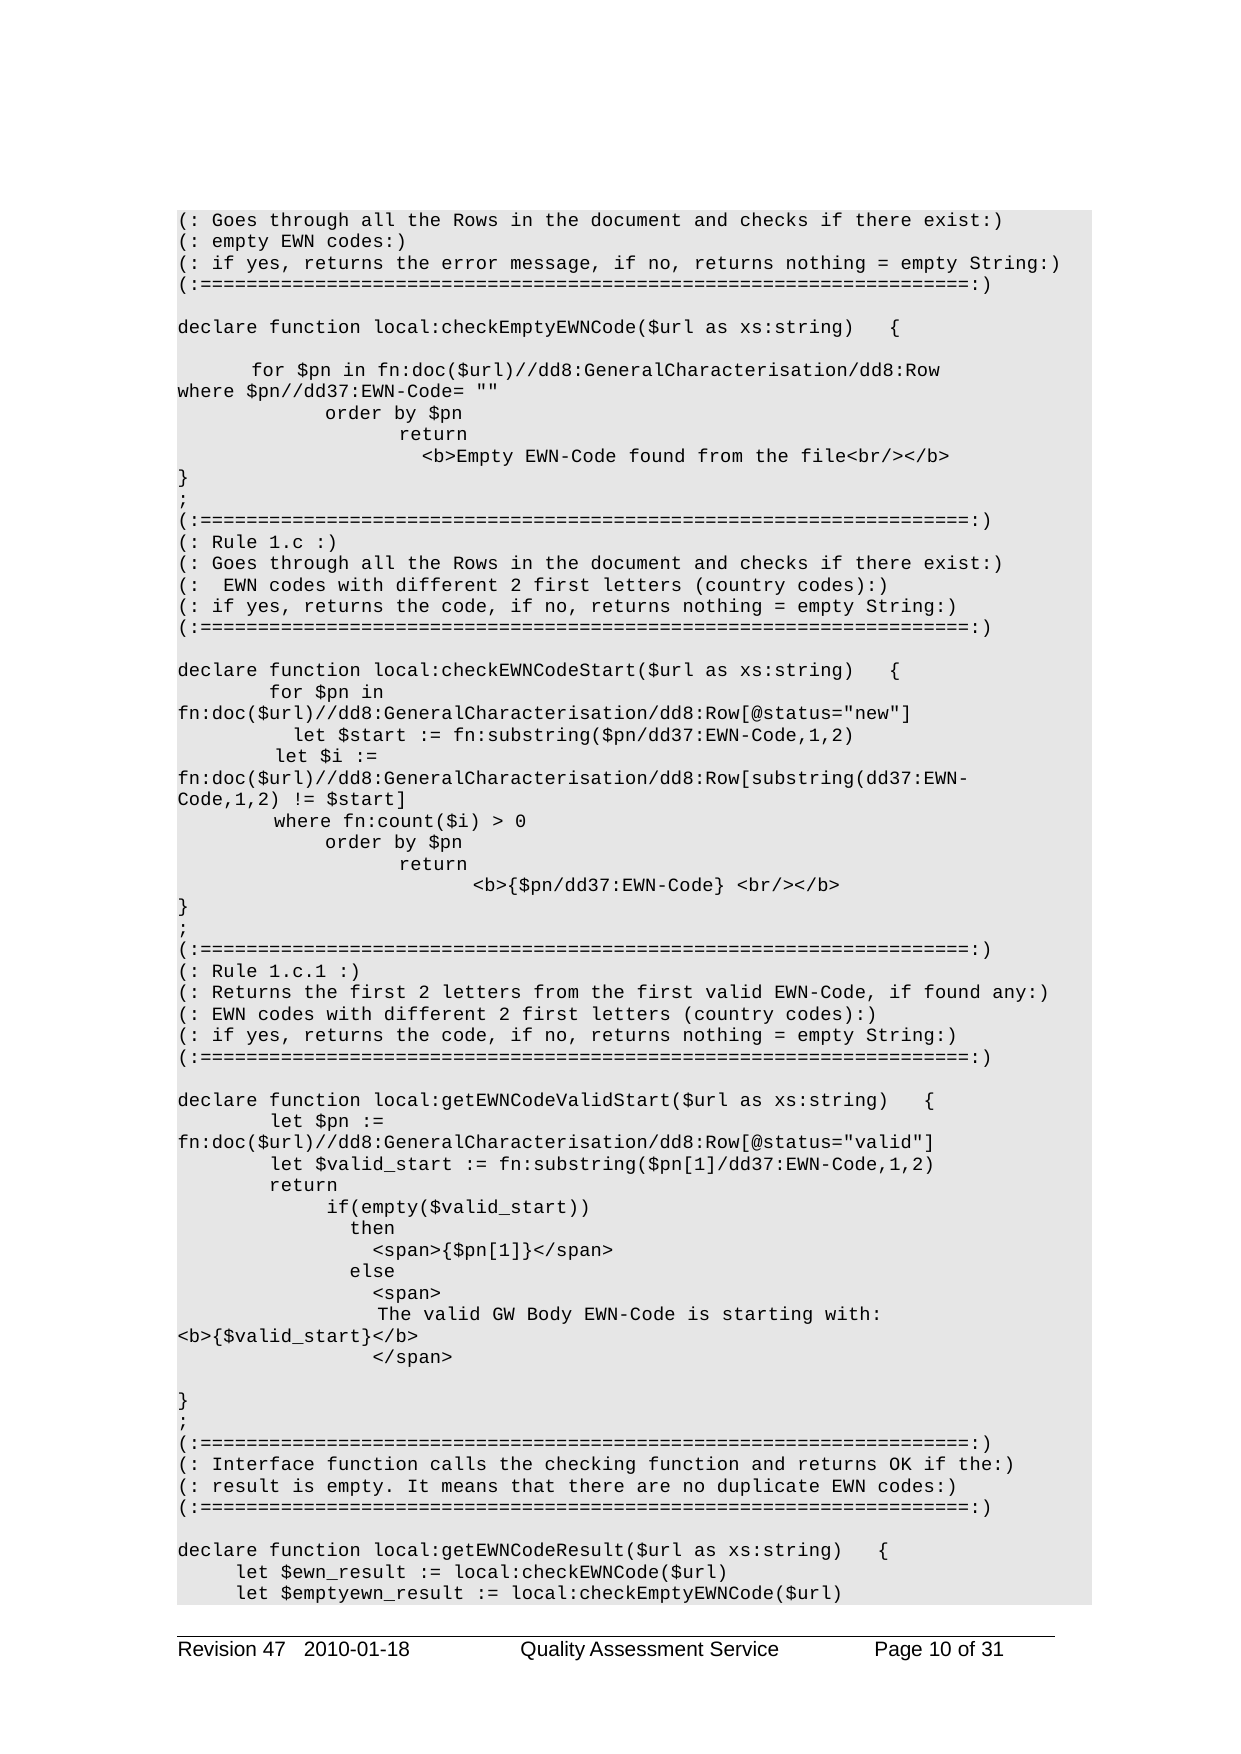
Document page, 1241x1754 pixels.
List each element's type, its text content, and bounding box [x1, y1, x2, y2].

list (:===================================================================:) [177, 274, 1092, 296]
list (: Goes through all the Rows in the document and checks if there exist:) [177, 553, 1092, 575]
list (: EWN codes with different 2 first letters (country codes):) [177, 575, 1092, 596]
list return [177, 1176, 1092, 1197]
list <span>{$pn[1]}</span> [177, 1240, 1092, 1262]
list declare function local:getEWNCodeResult($url as xs:string) { [177, 1541, 1092, 1562]
list <span> [177, 1283, 1092, 1304]
list then [177, 1219, 1092, 1240]
list let $ewn_result := local:checkEWNCode($url) [177, 1562, 1092, 1583]
list (:===================================================================:) [177, 511, 1092, 532]
list where $pn//dd37:EWN-Code= "" [177, 382, 1092, 403]
list (: Rule 1.c.1 :) [177, 961, 1092, 983]
list The valid GW Body EWN-Code is starting with: <b>{$valid_start}</b> [177, 1304, 1092, 1347]
list (: Rule 1.c :) [177, 532, 1092, 553]
list <b>{$pn/dd37:EWN-Code} <br/></b> [177, 875, 1092, 897]
list for $pn in fn:doc($url)//dd8:GeneralCharacterisation/dd8:Row[@status="new"] [177, 682, 1092, 725]
list else [177, 1262, 1092, 1283]
list (: Goes through all the Rows in the document and checks if there exist:) [177, 210, 1092, 232]
list let $i := fn:doc($url)//dd8:GeneralCharacterisation/dd8:Row[substring(dd37:EWN-Code,1,2) != $start] [177, 747, 1092, 811]
list (:===================================================================:) [177, 618, 1092, 639]
list if(empty($valid_start)) [177, 1197, 1092, 1219]
list (: if yes, returns the error message, if no, returns nothing = empty String:) [177, 253, 1092, 274]
list return [177, 425, 1092, 446]
list } [177, 897, 1092, 918]
list ; [177, 489, 1092, 511]
list for $pn in fn:doc($url)//dd8:GeneralCharacterisation/dd8:Row [177, 360, 1092, 382]
list where fn:count($i) > 0 [177, 811, 1092, 832]
list (: result is empty. It means that there are no duplicate EWN codes:)(:===================================================================:) [177, 1476, 1092, 1519]
list </span> [177, 1347, 1092, 1369]
list (: Interface function calls the checking function and returns OK if the:) [177, 1455, 1092, 1476]
list let $emptyewn_result := local:checkEmptyEWNCode($url) [177, 1583, 1092, 1605]
list ; [177, 1412, 1092, 1433]
list return [177, 854, 1092, 875]
list } [177, 468, 1092, 489]
list (:===================================================================:) [177, 1433, 1092, 1455]
list } [177, 1390, 1092, 1412]
list (: empty EWN codes:) [177, 232, 1092, 253]
list declare function local:getEWNCodeValidStart($url as xs:string) { [177, 1090, 1092, 1111]
list let $valid_start := fn:substring($pn[1]/dd37:EWN-Code,1,2) [177, 1154, 1092, 1176]
list order by $pn [177, 832, 1092, 854]
list (: if yes, returns the code, if no, returns nothing = empty String:) [177, 596, 1092, 618]
list (:===================================================================:) [177, 940, 1092, 961]
list declare function local:checkEWNCodeStart($url as xs:string) { [177, 661, 1092, 682]
list (: EWN codes with different 2 first letters (country codes):) [177, 1004, 1092, 1026]
list let $start := fn:substring($pn/dd37:EWN-Code,1,2) [177, 725, 1092, 747]
list (:===================================================================:) [177, 1047, 1092, 1068]
list order by $pn [177, 403, 1092, 425]
list ; [177, 918, 1092, 940]
list (: Returns the first 2 letters from the first valid EWN-Code, if found any:) [177, 983, 1092, 1004]
list declare function local:checkEmptyEWNCode($url as xs:string) { [177, 317, 1092, 339]
list <b>Empty EWN-Code found from the file<br/></b> [177, 446, 1092, 468]
list (: if yes, returns the code, if no, returns nothing = empty String:) [177, 1026, 1092, 1047]
list let $pn := fn:doc($url)//dd8:GeneralCharacterisation/dd8:Row[@status="valid"] [177, 1111, 1092, 1154]
